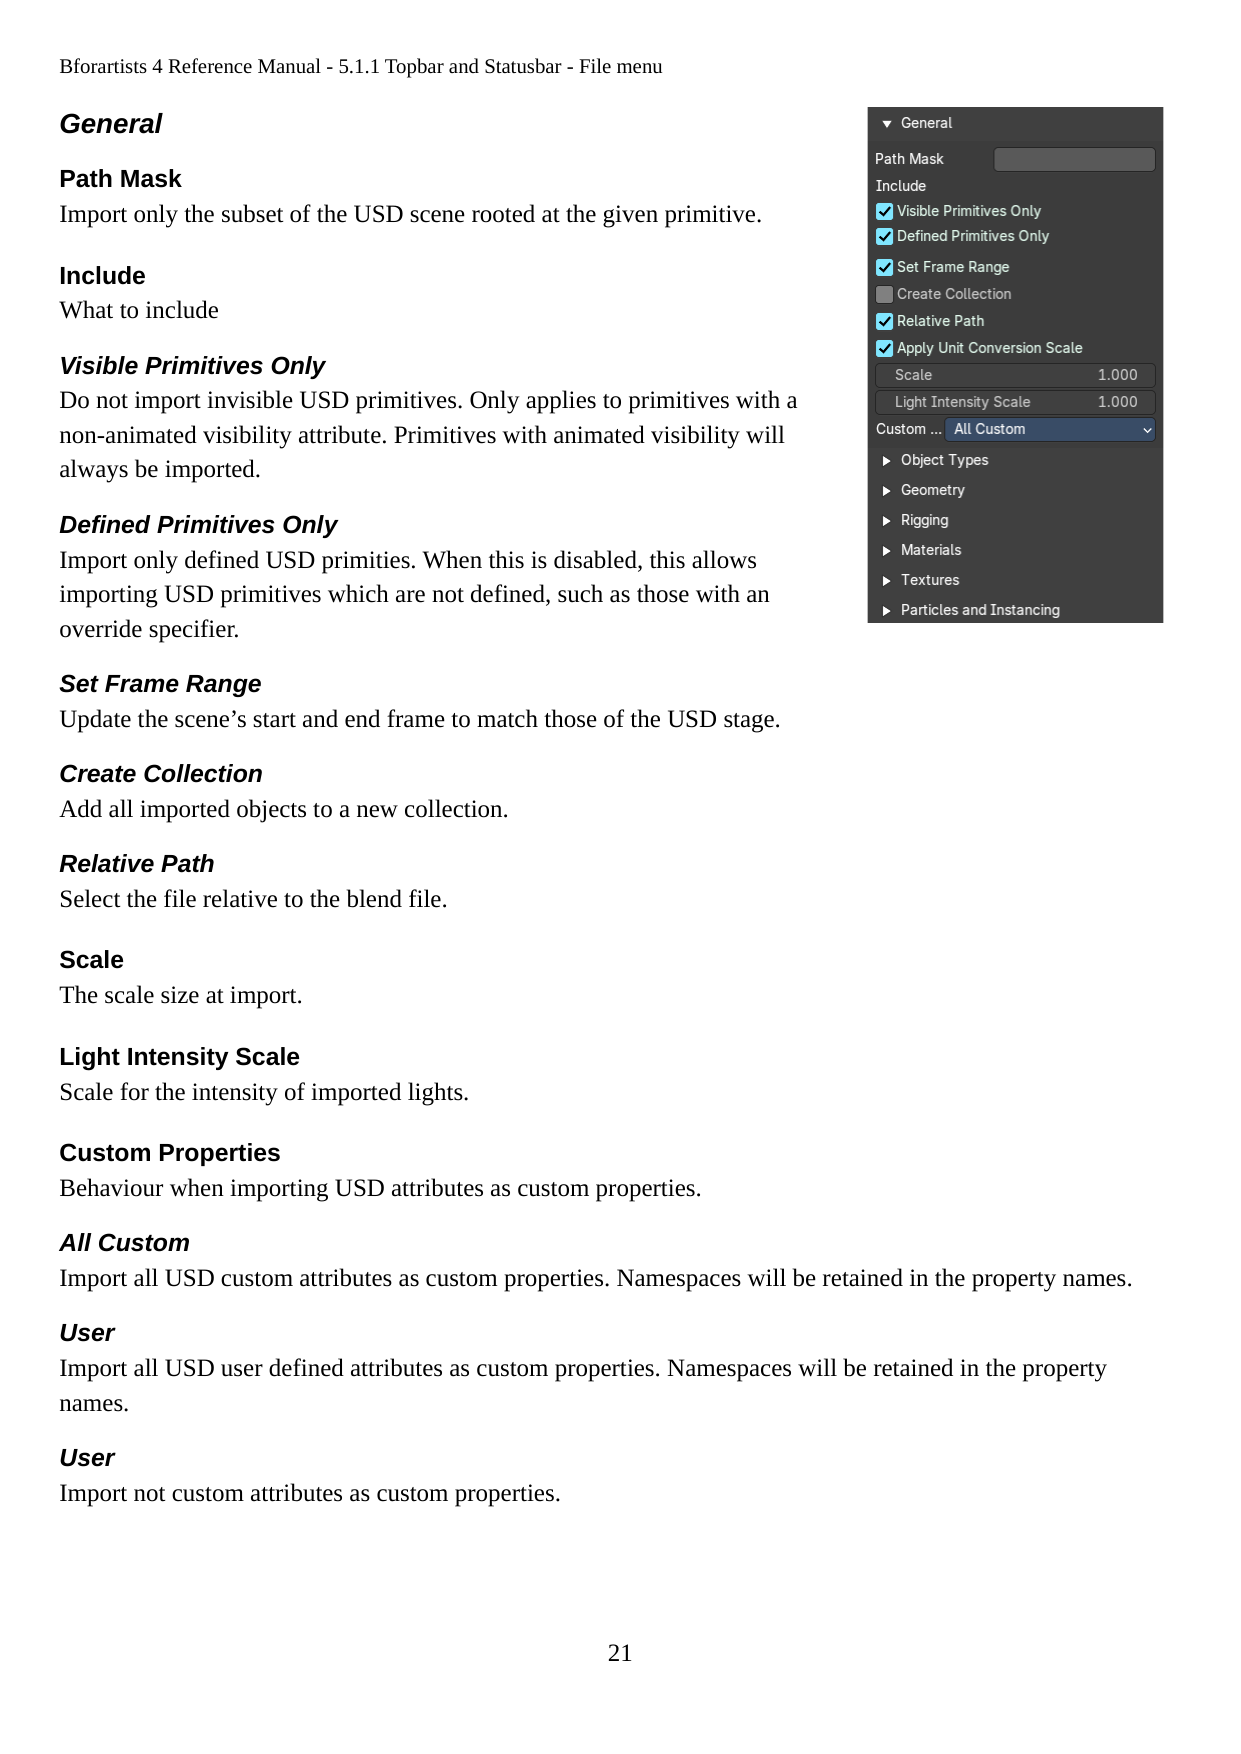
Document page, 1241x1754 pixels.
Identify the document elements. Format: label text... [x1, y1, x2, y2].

text Behaviour when importing USD attributes as custom properties. [59, 1173, 1181, 1202]
subtitle All Custom [59, 1228, 1181, 1257]
subtitle Path Mask [59, 164, 867, 193]
subtitle Scale [59, 946, 1181, 974]
subtitle [1164, 164, 1181, 193]
subtitle Visible Primitives Only [59, 351, 867, 379]
subtitle Create Collection [59, 759, 1181, 788]
subtitle Relative Path [59, 849, 1181, 878]
text Import only defined USD primities. When this is disabled, this allows importing USD primitives which are not defined, such as those with an override specifier. [59, 545, 1181, 642]
subtitle [1164, 351, 1181, 379]
picture [867, 107, 1164, 623]
subtitle [1164, 261, 1181, 289]
subtitle [1164, 510, 1181, 538]
text The scale size at import. [59, 980, 1181, 1009]
text Select the file relative to the blend file. [59, 884, 1181, 913]
subtitle Set Frame Range [59, 669, 1181, 697]
subtitle Defined Primitives Only [59, 510, 867, 538]
text Update the scene’s start and end frame to match those of the USD stage. [59, 704, 1181, 732]
text Scale for the intensity of imported lights. [59, 1077, 1181, 1105]
text Do not import invisible USD primitives. Only applies to primitives with a non-animated visibility attribute. Primitives with animated visibility will always be imported. [59, 386, 867, 483]
subtitle [1164, 107, 1181, 139]
subtitle Light Intensity Scale [59, 1042, 1181, 1070]
subtitle General [59, 107, 867, 139]
text Import all USD user defined attributes as custom properties. Namespaces will be retained in the property names. [59, 1353, 1181, 1416]
subtitle User [59, 1318, 1181, 1347]
text Add all imported objects to a new collection. [59, 794, 1181, 823]
subtitle User [59, 1443, 1181, 1472]
text Import not custom attributes as custom properties. [59, 1478, 1181, 1507]
text What to include [59, 296, 867, 324]
text Import only the subset of the USD scene rooted at the given primitive. [59, 199, 867, 228]
subtitle Include [59, 261, 867, 289]
text [1164, 296, 1181, 324]
text Import all USD custom attributes as custom properties. Namespaces will be retained in the property names. [59, 1263, 1181, 1292]
subtitle Custom Properties [59, 1138, 1181, 1167]
